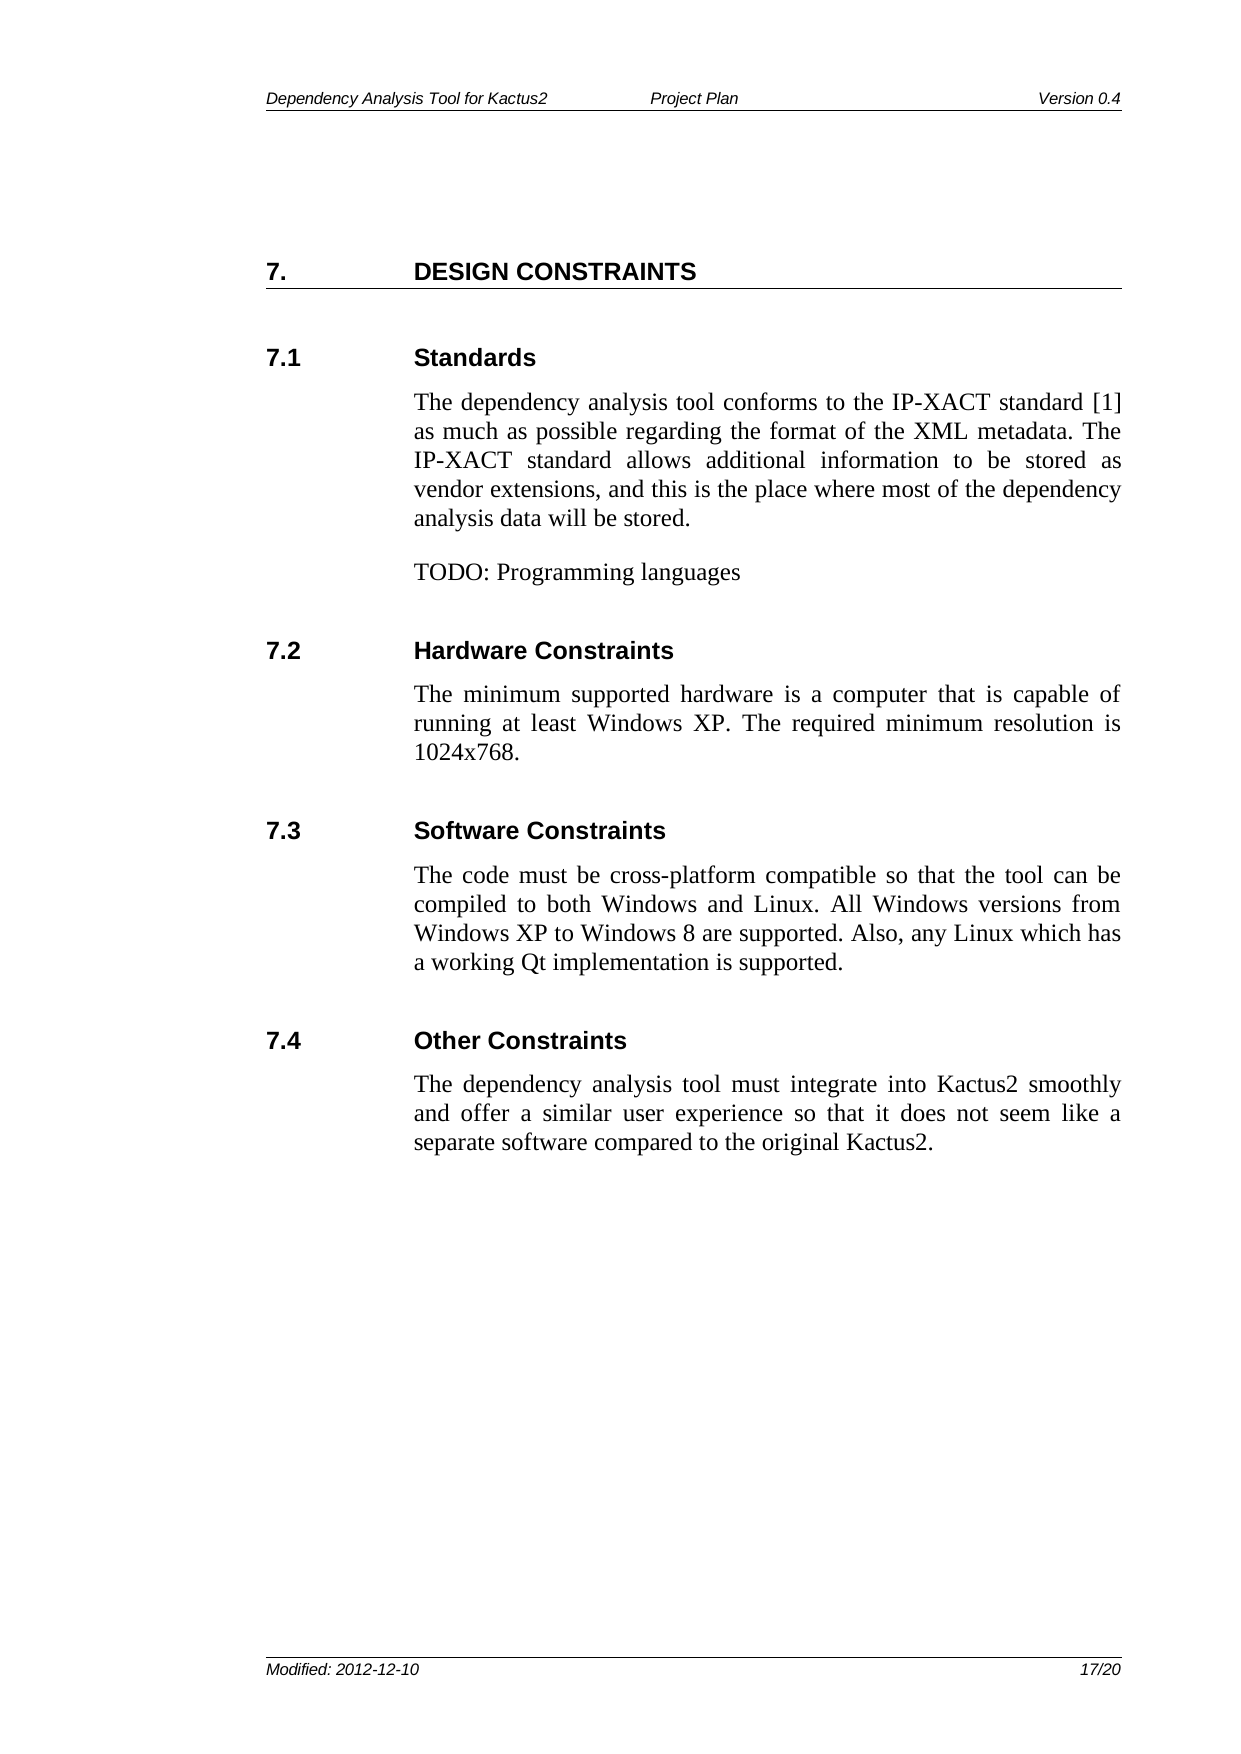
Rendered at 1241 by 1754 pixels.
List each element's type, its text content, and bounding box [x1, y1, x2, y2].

text The code must be cross-platform compatible so that the tool can be compiled to both Windows and Linux. All Windows versions from Windows XP to Windows 8 are supported. Also, any Linux which has a working Qt implementation is supported. [413, 859, 1122, 976]
subtitle Design Constraints [266, 257, 1122, 288]
text The minimum supported hardware is a computer that is capable of running at least Windows XP. The required minimum resolution is 1024x768. [413, 679, 1122, 766]
text The dependency analysis tool must integrate into Kactus2 smoothly and offer a similar user experience so that it does not seem like a separate software compared to the original Kactus2. [413, 1069, 1122, 1156]
text The dependency analysis tool conforms to the IP-XACT standard [1] as much as possible regarding the format of the XML metadata. The IP-XACT standard allows additional information to be stored as vendor extensions, and this is the place where most of the dependency analysis data will be stored. [413, 387, 1122, 532]
subtitle Standards [266, 343, 1122, 372]
subtitle Software Constraints [266, 816, 1122, 845]
subtitle Hardware Constraints [266, 636, 1122, 664]
text TODO: Programming languages [413, 557, 1122, 586]
subtitle Other Constraints [266, 1026, 1122, 1055]
